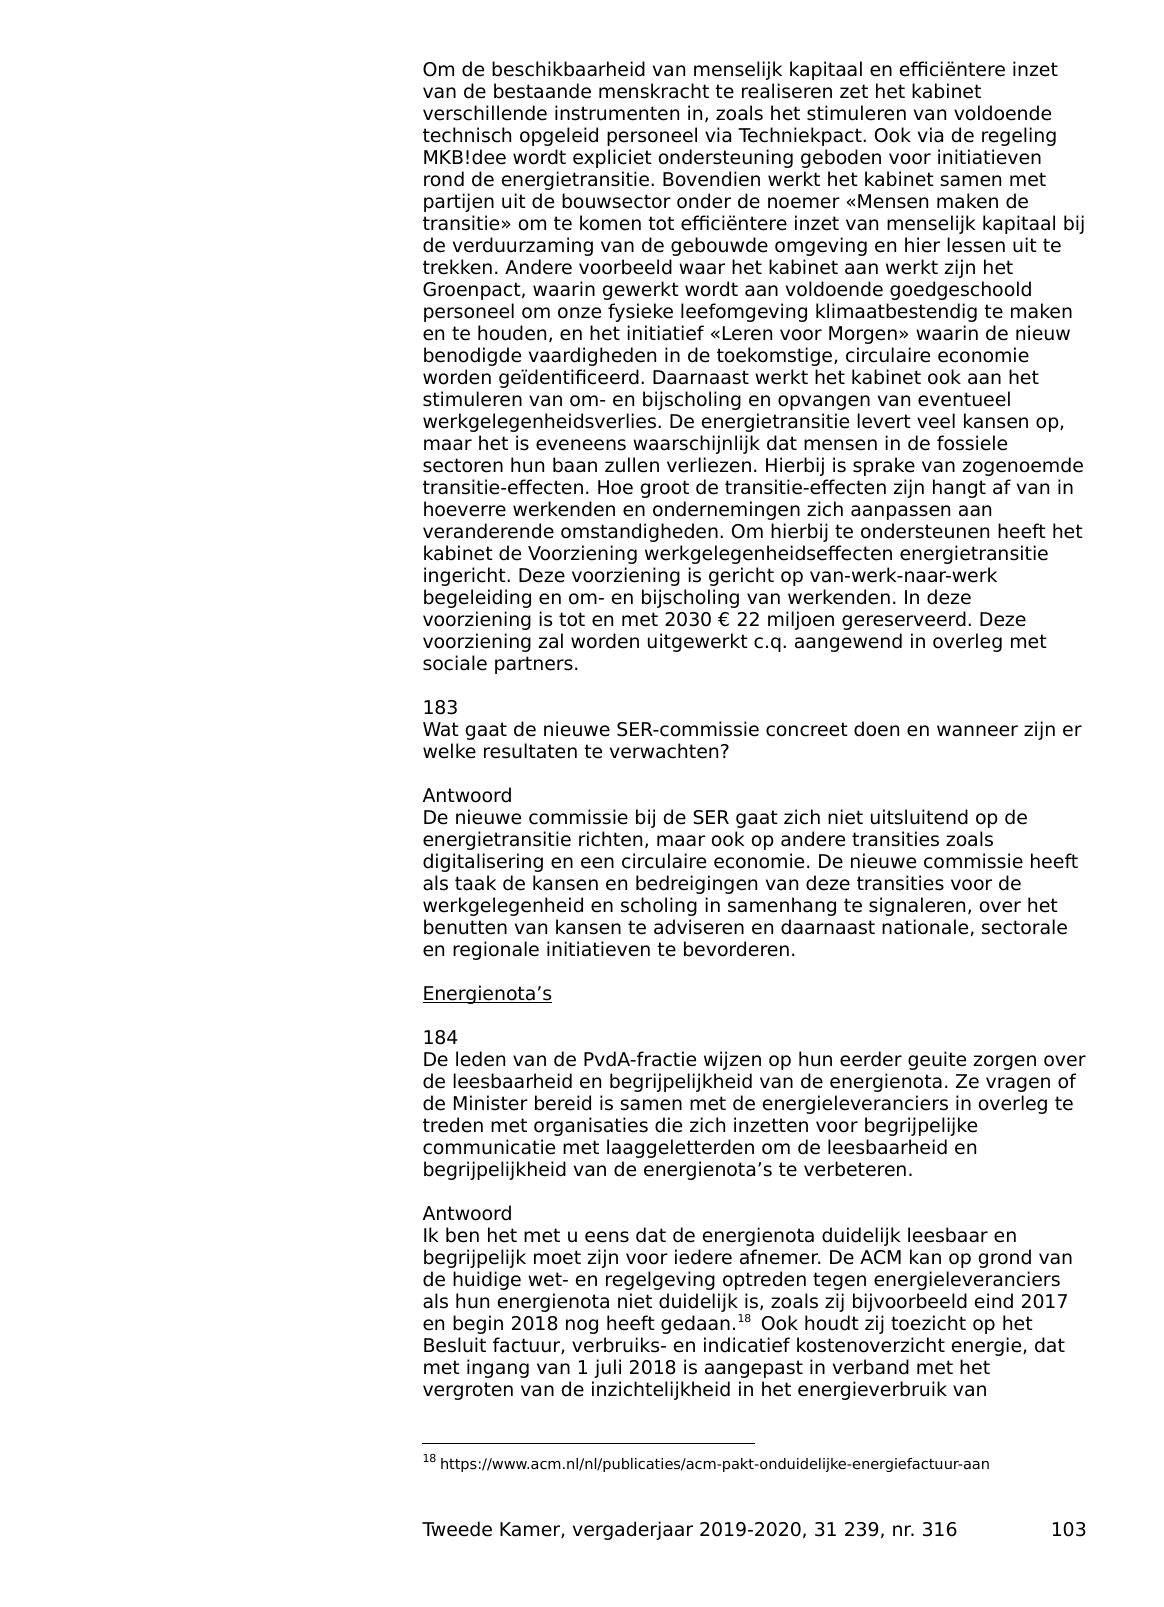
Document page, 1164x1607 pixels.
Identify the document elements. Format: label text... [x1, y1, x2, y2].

text 183 [422, 697, 1087, 719]
subtitle Energienota’s [422, 983, 1087, 1005]
text https://www.acm.nl/nl/publicaties/acm-pakt-onduidelijke-energiefactuur-aan [422, 1452, 1087, 1474]
text 184 [422, 1027, 1087, 1049]
text Ik ben het met u eens dat de energienota duidelijk leesbaar en begrijpelijk moet zijn voor iedere afnemer. De ACM kan op grond van de huidige wet- en regelgeving optreden tegen energieleveranciers als hun energienota niet duidelijk is, zoals zij bijvoorbeeld eind 2017 en begin 2018 nog heeft gedaan. Ook houdt zij toezicht op het Besluit factuur, verbruiks- en indicatief kostenoverzicht energie, dat met ingang van 1 juli 2018 is aangepast in verband met het vergroten van de inzichtelijkheid in het energieverbruik van [422, 1225, 1087, 1401]
text De leden van de PvdA-fractie wijzen op hun eerder geuite zorgen over de leesbaarheid en begrijpelijkheid van de energienota. Ze vragen of de Minister bereid is samen met de energieleveranciers in overleg te treden met organisaties die zich inzetten voor begrijpelijke communicatie met laaggeletterden om de leesbaarheid en begrijpelijkheid van de energienota’s te verbeteren. [422, 1049, 1087, 1181]
text De nieuwe commissie bij de SER gaat zich niet uitsluitend op de energietransitie richten, maar ook op andere transities zoals digitalisering en een circulaire economie. De nieuwe commissie heeft als taak de kansen en bedreigingen van deze transities voor de werkgelegenheid en scholing in samenhang te signaleren, over het benutten van kansen te adviseren en daarnaast nationale, sectorale en regionale initiatieven te bevorderen. [422, 807, 1087, 961]
text Antwoord [422, 785, 1087, 807]
text Om de beschikbaarheid van menselijk kapitaal en efficiëntere inzet van de bestaande menskracht te realiseren zet het kabinet verschillende instrumenten in, zoals het stimuleren van voldoende technisch opgeleid personeel via Techniekpact. Ook via de regeling MKB!dee wordt expliciet ondersteuning geboden voor initiatieven rond de energietransitie. Bovendien werkt het kabinet samen met partijen uit de bouwsector onder de noemer «Mensen maken de transitie» om te komen tot efficiëntere inzet van menselijk kapitaal bij de verduurzaming van de gebouwde omgeving en hier lessen uit te trekken. Andere voorbeeld waar het kabinet aan werkt zijn het Groenpact, waarin gewerkt wordt aan voldoende goedgeschoold personeel om onze fysieke leefomgeving klimaatbestendig te maken en te houden, en het initiatief «Leren voor Morgen» waarin de nieuw benodigde vaardigheden in de toekomstige, circulaire economie worden geïdentificeerd. Daarnaast werkt het kabinet ook aan het stimuleren van om- en bijscholing en opvangen van eventueel werkgelegenheidsverlies. De energietransitie levert veel kansen op, maar het is eveneens waarschijnlijk dat mensen in de fossiele sectoren hun baan zullen verliezen. Hierbij is sprake van zogenoemde transitie-effecten. Hoe groot de transitie-effecten zijn hangt af van in hoeverre werkenden en ondernemingen zich aanpassen aan veranderende omstandigheden. Om hierbij te ondersteunen heeft het kabinet de Voorziening werkgelegenheidseffecten energietransitie ingericht. Deze voorziening is gericht op van-werk-naar-werk begeleiding en om- en bijscholing van werkenden. In deze voorziening is tot en met 2030 € 22 miljoen gereserveerd. Deze voorziening zal worden uitgewerkt c.q. aangewend in overleg met sociale partners. [422, 59, 1087, 674]
text Wat gaat de nieuwe SER-commissie concreet doen en wanneer zijn er welke resultaten te verwachten? [422, 719, 1087, 763]
text Antwoord [422, 1203, 1087, 1225]
